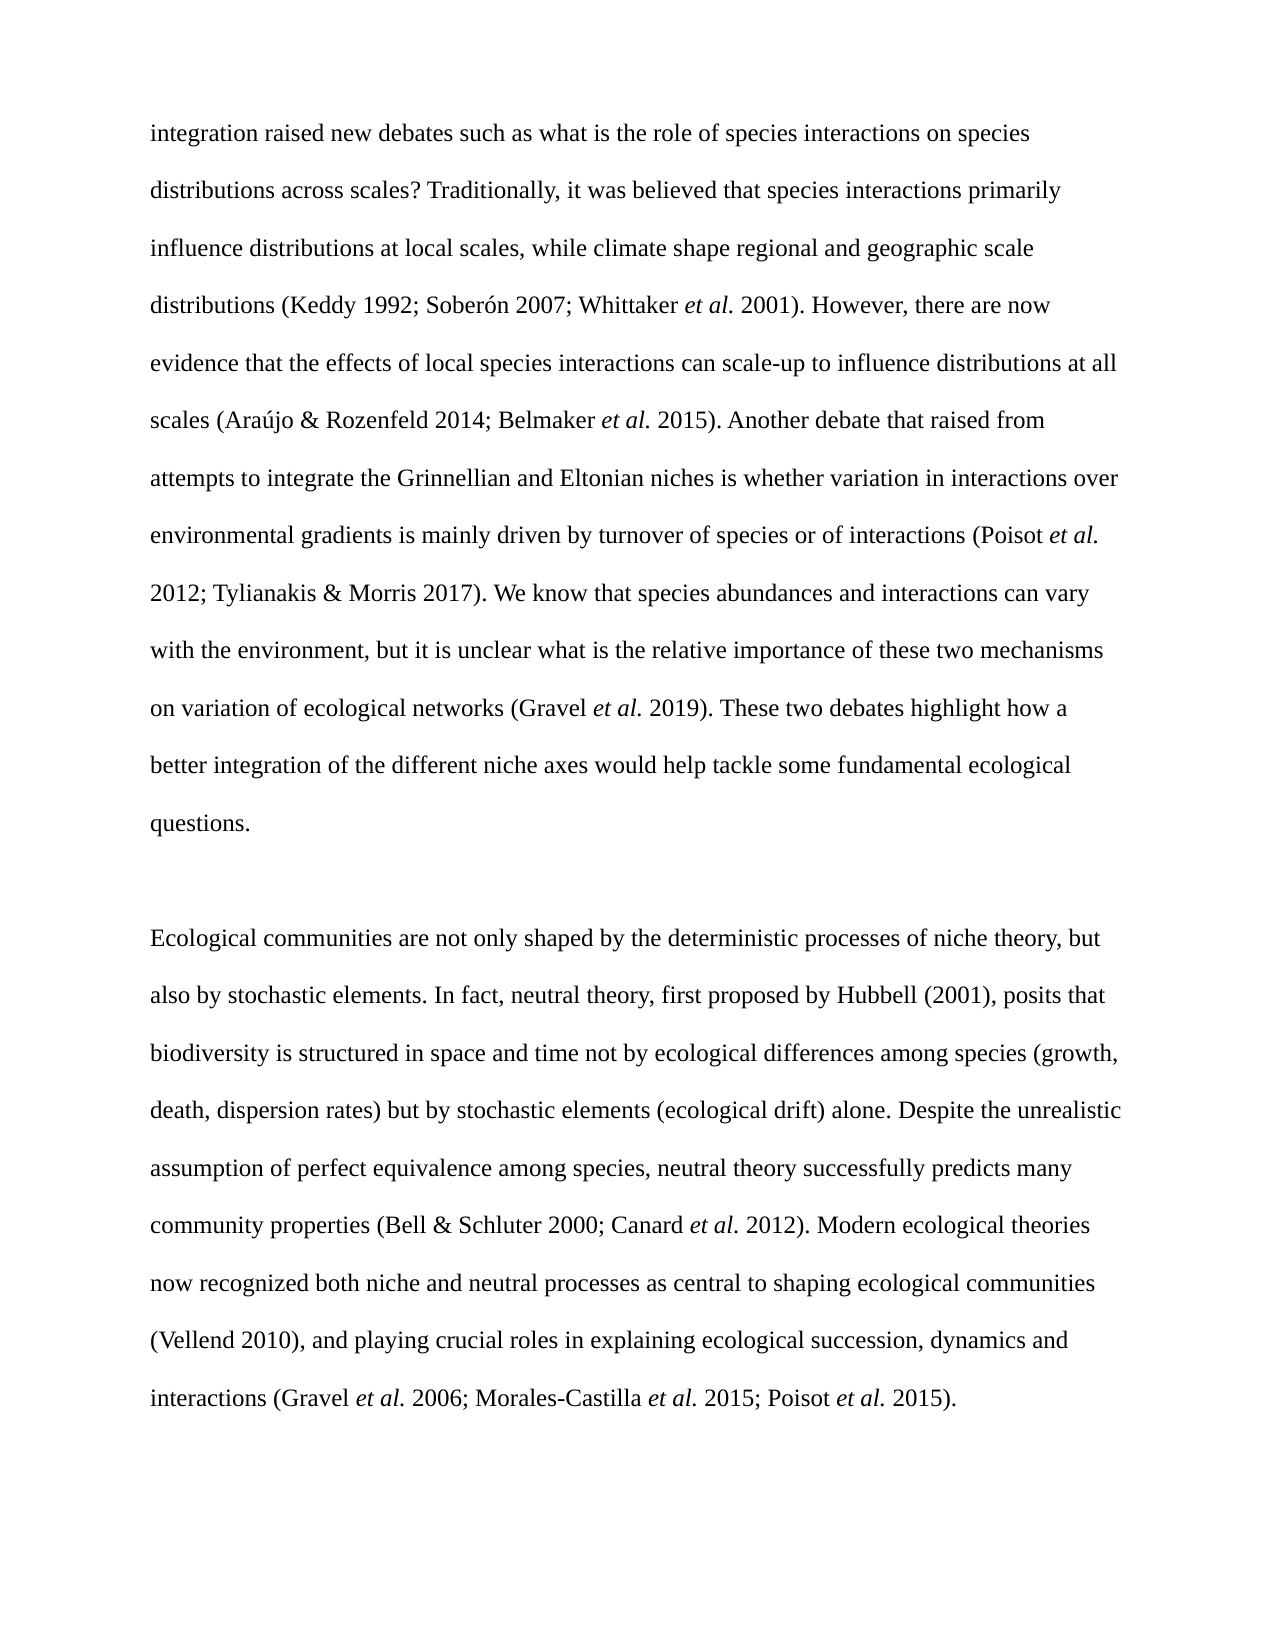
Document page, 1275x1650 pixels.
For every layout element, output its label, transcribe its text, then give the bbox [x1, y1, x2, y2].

text Ecological communities are not only shaped by the deterministic processes of niche theory, but also by stochastic elements. In fact, neutral theory, first proposed by Hubbell (2001), posits that biodiversity is structured in space and time not by ecological differences among species (growth, death, dispersion rates) but by stochastic elements (ecological drift) alone. Despite the unrealistic assumption of perfect equivalence among species, neutral theory successfully predicts many community properties (Bell & Schluter 2000; Canard et al. 2012). Modern ecological theories now recognized both niche and neutral processes as central to shaping ecological communities (Vellend 2010), and playing crucial roles in explaining ecological succession, dynamics and interactions (Gravel et al. 2006; Morales-Castilla et al. 2015; Poisot et al. 2015). [150, 923, 1125, 1412]
text integration raised new debates such as what is the role of species interactions on species distributions across scales? Traditionally, it was believed that species interactions primarily influence distributions at local scales, while climate shape regional and geographic scale distributions (Keddy 1992; Soberón 2007; Whittaker et al. 2001). However, there are now evidence that the effects of local species interactions can scale-up to influence distributions at all scales (Araújo & Rozenfeld 2014; Belmaker et al. 2015). Another debate that raised from attempts to integrate the Grinnellian and Eltonian niches is whether variation in interactions over environmental gradients is mainly driven by turnover of species or of interactions (Poisot et al. 2012; Tylianakis & Morris 2017). We know that species abundances and interactions can vary with the environment, but it is unclear what is the relative importance of these two mechanisms on variation of ecological networks (Gravel et al. 2019). These two debates highlight how a better integration of the different niche axes would help tackle some fundamental ecological questions. [150, 118, 1125, 837]
